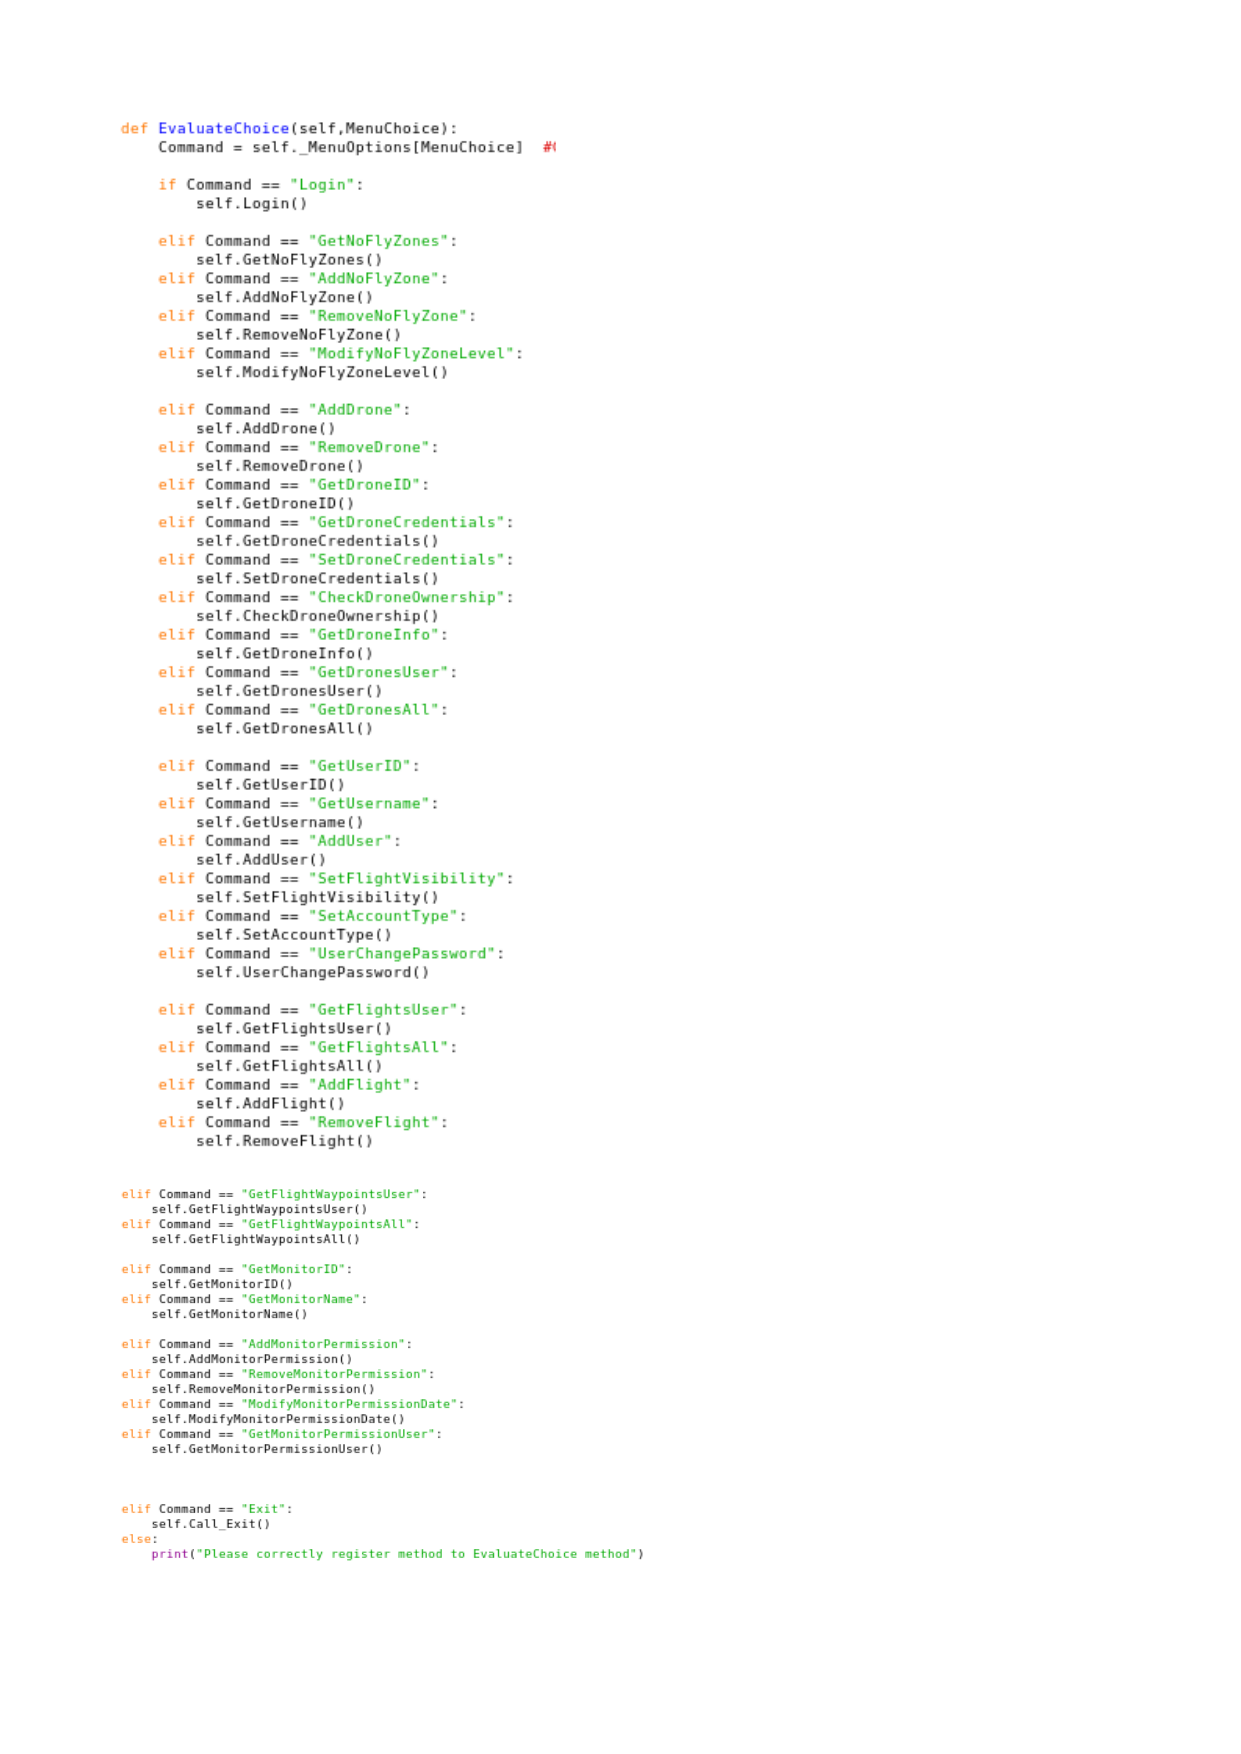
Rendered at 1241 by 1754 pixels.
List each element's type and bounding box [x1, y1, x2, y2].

picture [118, 1182, 655, 1568]
picture [118, 118, 556, 1154]
